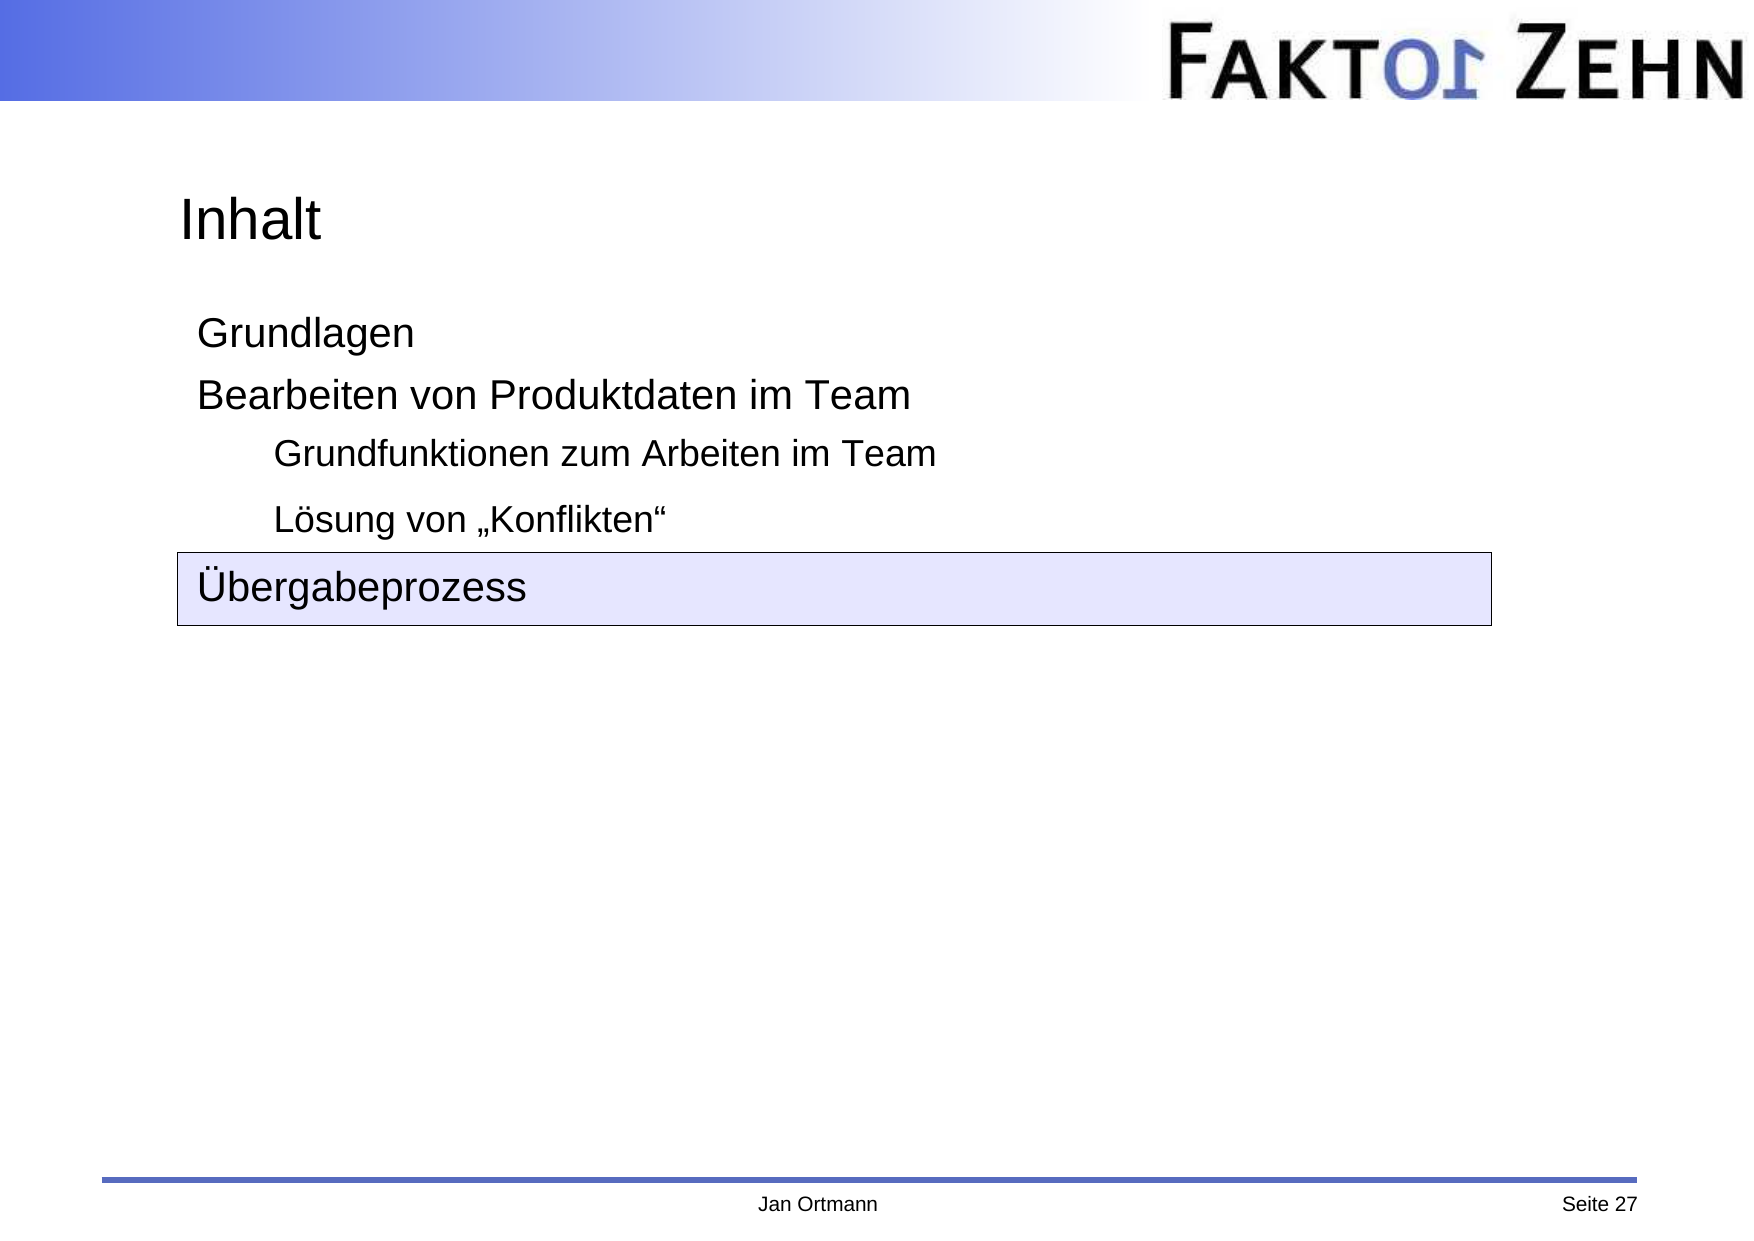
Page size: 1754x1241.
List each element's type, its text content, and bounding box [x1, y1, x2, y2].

picture [1162, 7, 1752, 100]
title Inhalt [179, 142, 1576, 296]
list Grundlagen Bearbeiten von Produktdaten im Team Grundfunktionen zum Arbeiten im Team Lösung von „Konflikten“ Übergabeprozess [179, 310, 1576, 1078]
